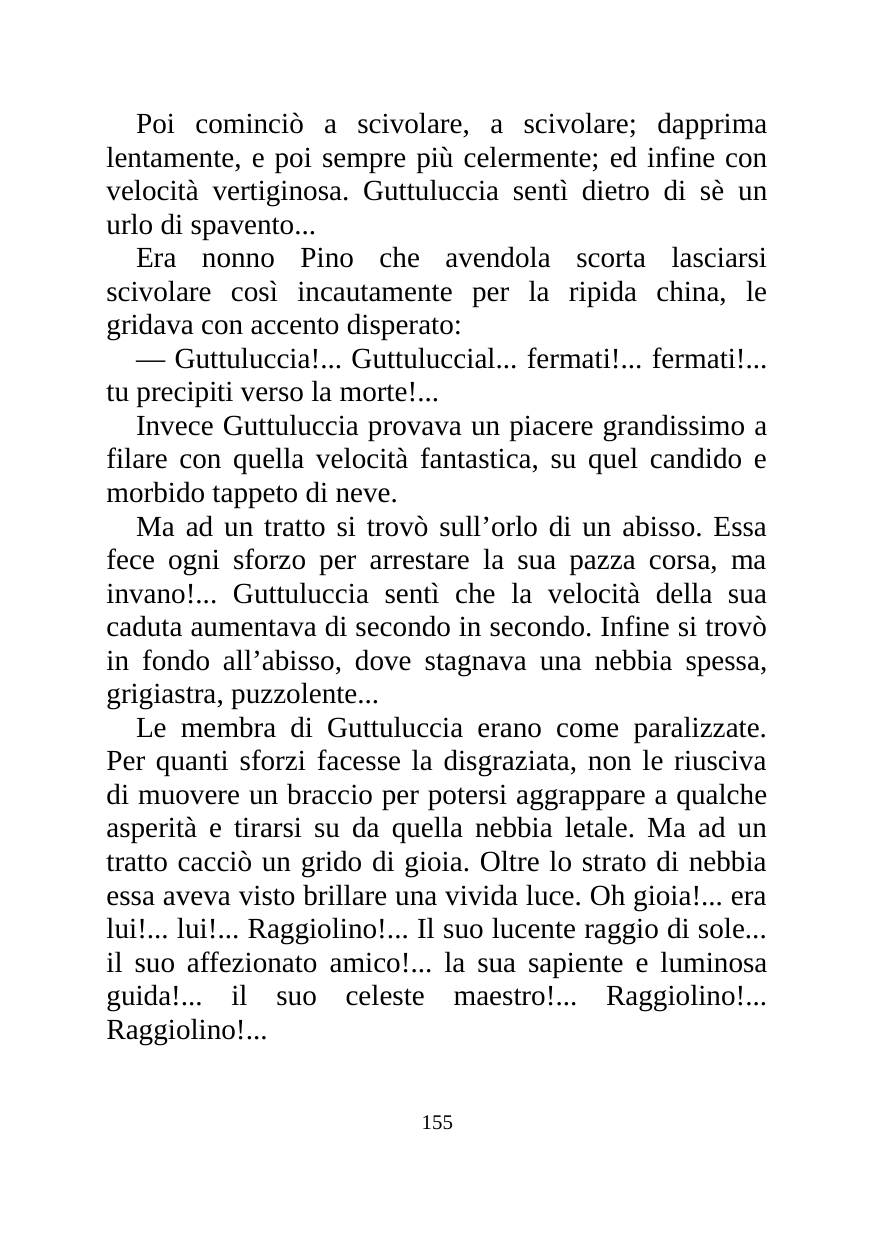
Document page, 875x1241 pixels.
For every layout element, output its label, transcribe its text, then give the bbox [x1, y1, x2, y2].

text Poi cominciò a scivolare, a scivolare; dapprima lentamente, e poi sempre più celermente; ed infine con velocità vertiginosa. Guttuluccia sentì dietro di sè un urlo di spavento... [106, 106, 768, 240]
text Era nonno Pino che avendola scorta lasciarsi scivolare così incautamente per la ripida china, le gridava con accento disperato: [106, 240, 768, 341]
text Invece Guttuluccia provava un piacere grandissimo a filare con quella velocità fantastica, su quel candido e morbido tappeto di neve. [106, 408, 768, 509]
text — Guttuluccia!... Guttuluccial... fermati!... fermati!... tu precipiti verso la morte!... [106, 341, 768, 408]
text Ma ad un tratto si trovò sull’orlo di un abisso. Essa fece ogni sforzo per arrestare la sua pazza corsa, ma invano!... Guttuluccia sentì che la velocità della sua caduta aumentava di secondo in secondo. Infine si trovò in fondo all’abisso, dove stagnava una nebbia spessa, grigiastra, puzzolente... [106, 509, 768, 710]
text Le membra di Guttuluccia erano come paralizzate. Per quanti sforzi facesse la disgraziata, non le riusciva di muovere un braccio per potersi aggrappare a qualche asperità e tirarsi su da quella nebbia letale. Ma ad un tratto cacciò un grido di gioia. Oltre lo strato di nebbia essa aveva visto brillare una vivida luce. Oh gioia!... era lui!... lui!... Raggiolino!... Il suo lucente raggio di sole... il suo affezionato amico!... la sua sapiente e luminosa guida!... il suo celeste maestro!... Raggiolino!... Raggiolino!... [106, 710, 768, 1045]
